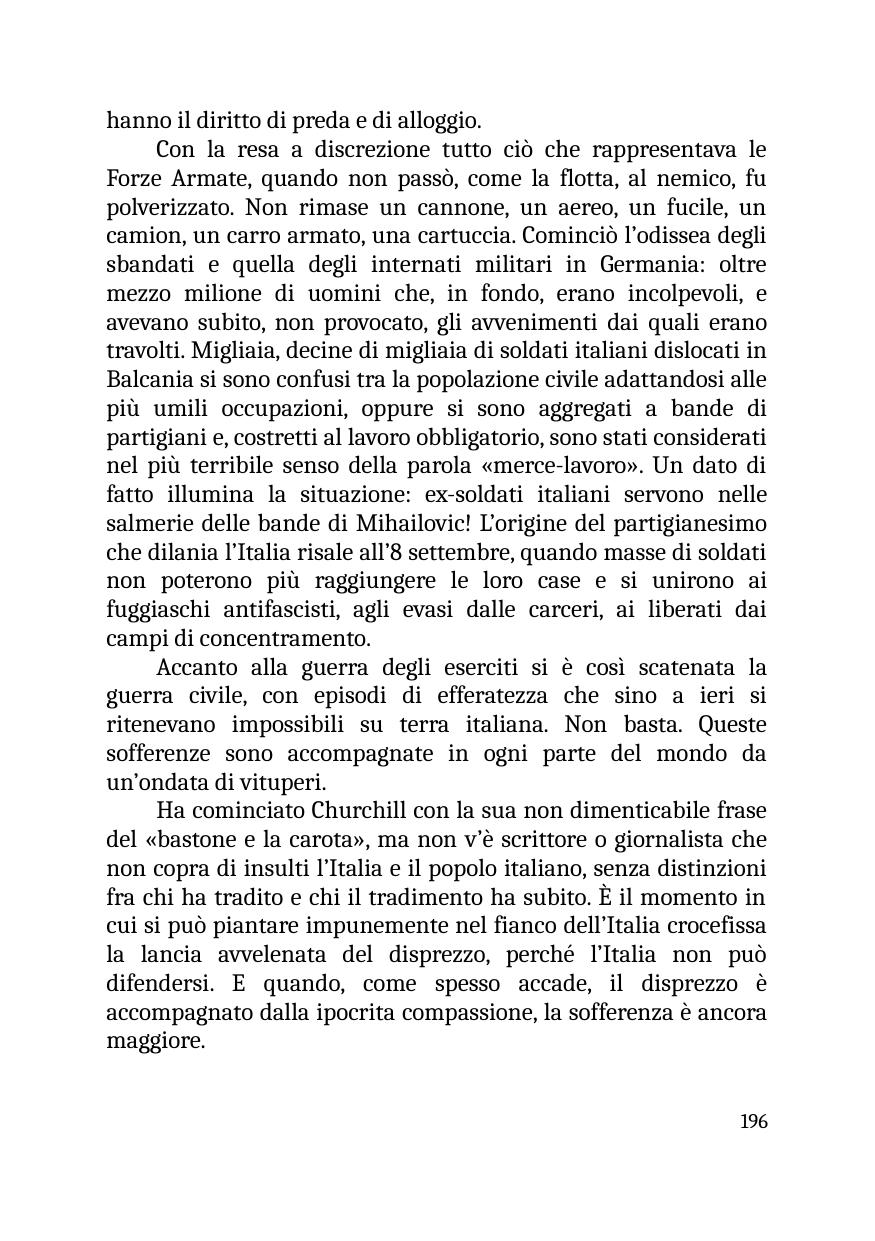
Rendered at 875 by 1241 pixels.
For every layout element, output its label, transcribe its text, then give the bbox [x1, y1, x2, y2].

text Con la resa a discrezione tutto ciò che rappresentava le Forze Armate, quando non passò, come la flotta, al nemico, fu polverizzato. Non rimase un cannone, un aereo, un fucile, un camion, un carro armato, una cartuccia. Cominciò l’odissea degli sbandati e quella degli internati militari in Germania: oltre mezzo milione di uomini che, in fondo, erano incolpevoli, e avevano subito, non provocato, gli avvenimenti dai quali erano travolti. Migliaia, decine di migliaia di soldati italiani dislocati in Balcania si sono confusi tra la popolazione civile adattandosi alle più umili occupazioni, oppure si sono aggregati a bande di partigiani e, costretti al lavoro obbligatorio, sono stati considerati nel più terribile senso della parola «merce-lavoro». Un dato di fatto illumina la situazione: ex-soldati italiani servono nelle salmerie delle bande di Mihailovic! L’origine del partigianesimo che dilania l’Italia risale all’8 settembre, quando masse di soldati non poterono più raggiungere le loro case e si unirono ai fuggiaschi antifascisti, agli evasi dalle carceri, ai liberati dai campi di concentramento. [106, 135, 768, 652]
text Ha cominciato Churchill con la sua non dimenticabile frase del «bastone e la carota», ma non v’è scrittore o giornalista che non copra di insulti l’Italia e il popolo italiano, senza distinzioni fra chi ha tradito e chi il tradimento ha subito. È il momento in cui si può piantare impunemente nel fianco dell’Italia crocefissa la lancia avvelenata del disprezzo, perché l’Italia non può difendersi. E quando, come spesso accade, il disprezzo è accompagnato dalla ipocrita compassione, la sofferenza è ancora maggiore. [106, 796, 768, 1055]
text hanno il diritto di preda e di alloggio. [106, 106, 768, 135]
text Accanto alla guerra degli eserciti si è così scatenata la guerra civile, con episodi di efferatezza che sino a ieri si ritenevano impossibili su terra italiana. Non basta. Queste sofferenze sono accompagnate in ogni parte del mondo da un’ondata di vituperi. [106, 652, 768, 796]
